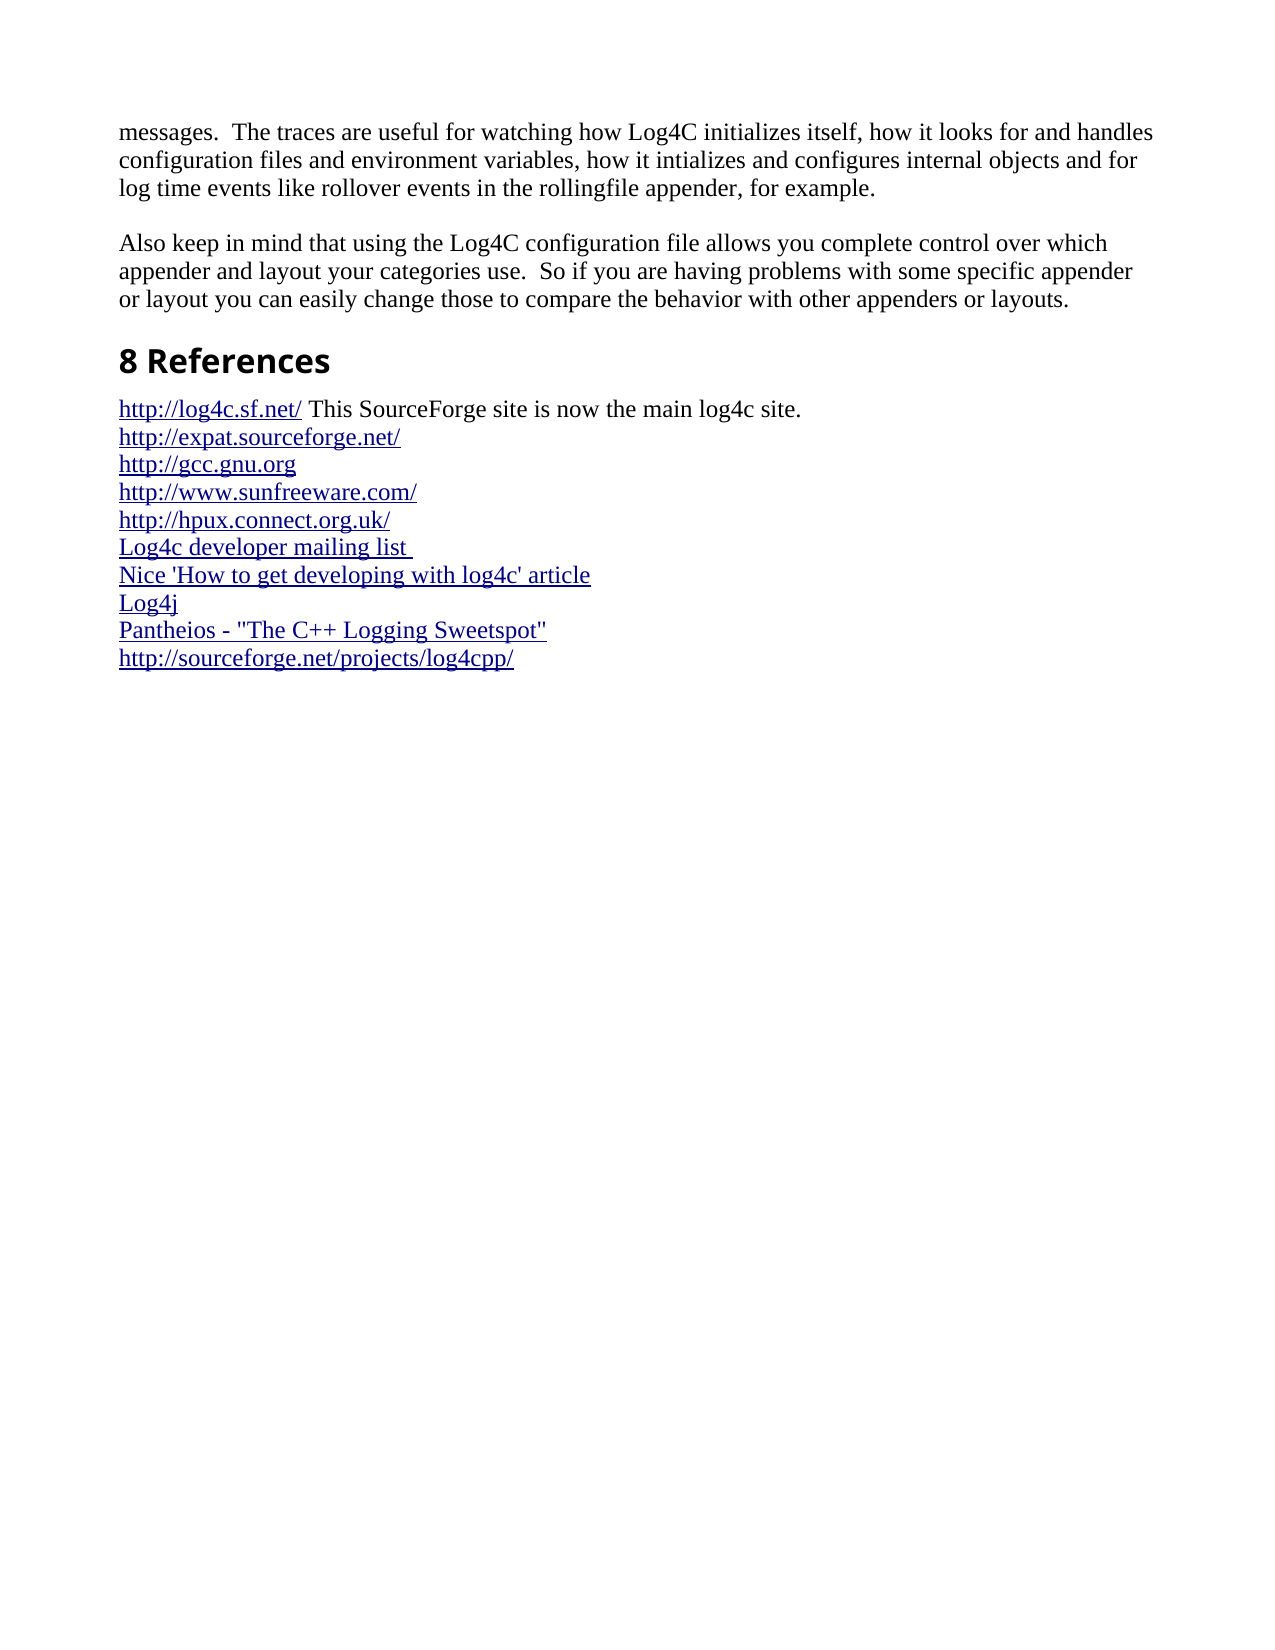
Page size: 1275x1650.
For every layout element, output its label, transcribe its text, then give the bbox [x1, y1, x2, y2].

text http://www.sunfreeware.com/ [118, 478, 1156, 506]
text Also keep in mind that using the Log4C configuration file allows you complete control over which appender and layout your categories use. So if you are having problems with some specific appender or layout you can easily change those to compare the behavior with other appenders or layouts. [118, 229, 1156, 312]
text Pantheios - "The C++ Logging Sweetspot" [118, 617, 1156, 644]
subtitle 8 References [118, 337, 1156, 383]
text http://gcc.gnu.org [118, 450, 1156, 478]
text http://log4c.sf.net/ This SourceForge site is now the main log4c site. [118, 395, 1156, 423]
text http://expat.sourceforge.net/ [118, 423, 1156, 450]
text Nice 'How to get developing with log4c' article [118, 561, 1156, 589]
text http://hpux.connect.org.uk/ [118, 506, 1156, 533]
text Log4c developer mailing list [118, 533, 1156, 561]
text messages. The traces are useful for watching how Log4C initializes itself, how it looks for and handles configuration files and environment variables, how it intializes and configures internal objects and for log time events like rollover events in the rollingfile appender, for example. [118, 118, 1156, 202]
text http://sourceforge.net/projects/log4cpp/ [118, 644, 1156, 672]
text Log4j [118, 589, 1156, 617]
